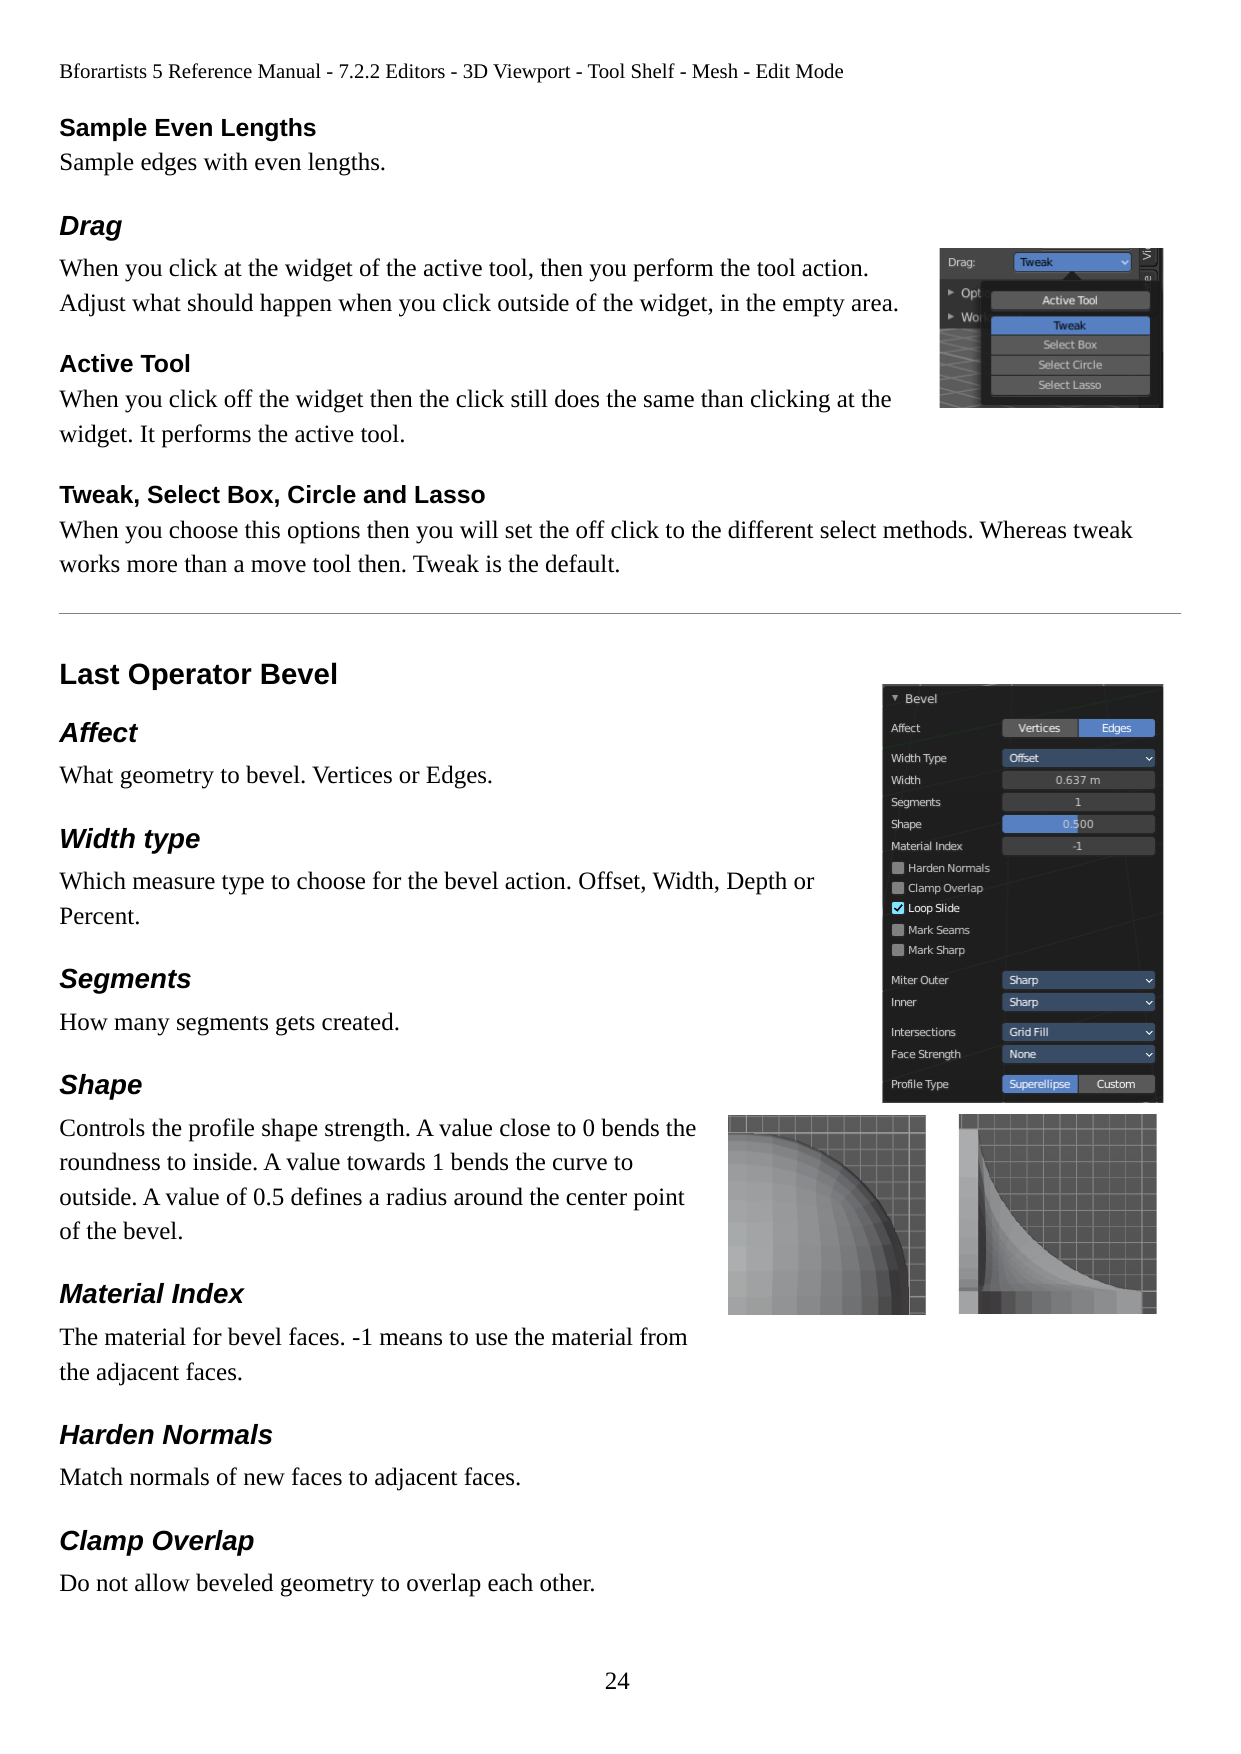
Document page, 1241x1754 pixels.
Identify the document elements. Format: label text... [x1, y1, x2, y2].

subtitle [1157, 1278, 1181, 1309]
subtitle Shape [59, 1068, 882, 1100]
subtitle [1164, 822, 1181, 854]
text Which measure type to choose for the bevel action. Offset, Width, Depth or Percent. [59, 866, 882, 929]
text Match normals of new faces to adjacent faces. [59, 1462, 1181, 1491]
text When you click at the widget of the active tool, then you perform the tool action. Adjust what should happen when you click outside of the widget, in the empty area. [59, 253, 939, 317]
text Controls the profile shape strength. A value close to 0 bends the roundness to inside. A value towards 1 bends the curve to outside. A value of 0.5 defines a radius around the center point of the bevel. [59, 1113, 1181, 1245]
picture [728, 1115, 926, 1315]
subtitle [1164, 716, 1181, 748]
subtitle Active Tool [59, 349, 939, 378]
subtitle [1164, 1068, 1181, 1100]
subtitle Affect [59, 716, 882, 748]
subtitle Material Index [59, 1278, 728, 1309]
text What geometry to bevel. Vertices or Edges. [59, 760, 882, 789]
text When you click off the widget then the click still does the same than clicking at the widget. It performs the active tool. [59, 384, 1181, 447]
subtitle Tweak, Select Box, Circle and Lasso [59, 480, 1181, 509]
subtitle [1164, 962, 1181, 994]
picture [958, 1114, 1157, 1314]
subtitle Drag [59, 209, 1181, 241]
text When you choose this options then you will set the off click to the different select methods. Whereas tweak works more than a move tool then. Tweak is the default. [59, 515, 1181, 578]
text The material for bevel faces. -1 means to use the material from the adjacent faces. [59, 1322, 1181, 1385]
text Do not allow beveled geometry to overlap each other. [59, 1568, 1181, 1597]
subtitle Clamp Overlap [59, 1524, 1181, 1556]
picture [939, 248, 1164, 408]
subtitle Sample Even Lengths [59, 113, 1181, 141]
subtitle [926, 1278, 958, 1309]
subtitle Last Operator Bevel [59, 657, 1181, 691]
subtitle Segments [59, 962, 882, 994]
subtitle [1164, 349, 1181, 378]
text Sample edges with even lengths. [59, 147, 1181, 176]
subtitle Harden Normals [59, 1418, 1181, 1450]
text How many segments gets created. [59, 1007, 882, 1036]
subtitle Width type [59, 822, 882, 854]
picture [882, 684, 1164, 1103]
